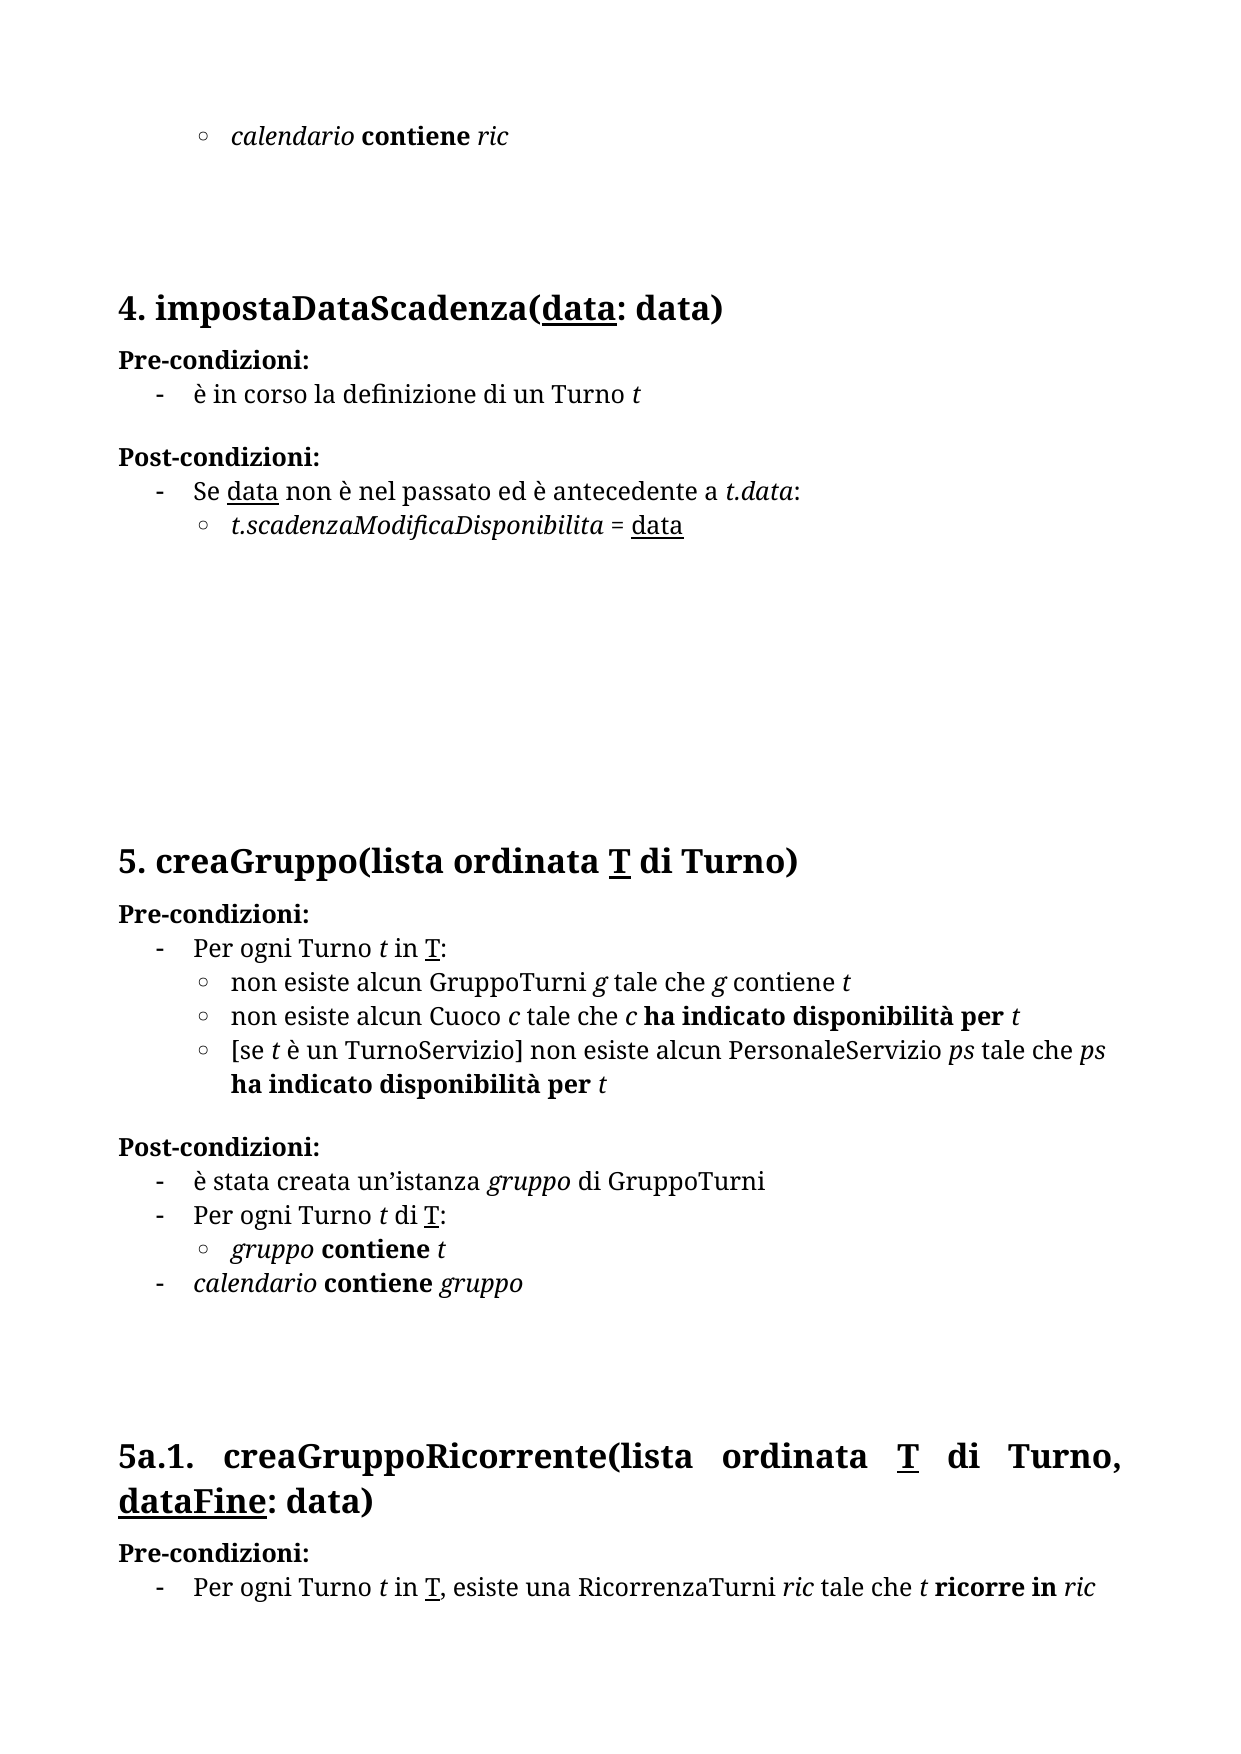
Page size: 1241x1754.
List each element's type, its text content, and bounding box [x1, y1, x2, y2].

text Pre-condizioni: [118, 343, 1122, 377]
list Per ogni Turno t in T, esiste una RicorrenzaTurni ric tale che t ricorre in ric [156, 1570, 1122, 1604]
list calendario contiene ric [193, 118, 1122, 152]
subtitle 4. impostaDataScadenza(data: data) [118, 285, 1122, 331]
subtitle 5a.1. creaGruppoRicorrente(lista ordinata T di Turno, dataFine: data) [118, 1433, 1122, 1523]
list non esiste alcun GruppoTurni g tale che g contiene t [193, 964, 1122, 998]
text Pre-condizioni: [118, 896, 1122, 930]
text Post-condizioni: [118, 440, 1122, 474]
list calendario contiene gruppo [156, 1266, 1122, 1300]
list t.scadenzaModificaDisponibilita = data [193, 508, 1122, 542]
list [se t è un TurnoServizio] non esiste alcun PersonaleServizio ps tale che ps ha indicato disponibilità per t [193, 1032, 1122, 1101]
list è in corso la definizione di un Turno t [156, 377, 1122, 411]
text Pre-condizioni: [118, 1536, 1122, 1570]
text Post-condizioni: [118, 1129, 1122, 1163]
list Se data non è nel passato ed è antecedente a t.data: [156, 474, 1122, 508]
subtitle 5. creaGruppo(lista ordinata T di Turno) [118, 838, 1122, 884]
list non esiste alcun Cuoco c tale che c ha indicato disponibilità per t [193, 998, 1122, 1032]
list gruppo contiene t [193, 1232, 1122, 1266]
list Per ogni Turno t di T: [156, 1197, 1122, 1232]
list Per ogni Turno t in T: [156, 930, 1122, 964]
list è stata creata un’istanza gruppo di GruppoTurni [156, 1163, 1122, 1197]
